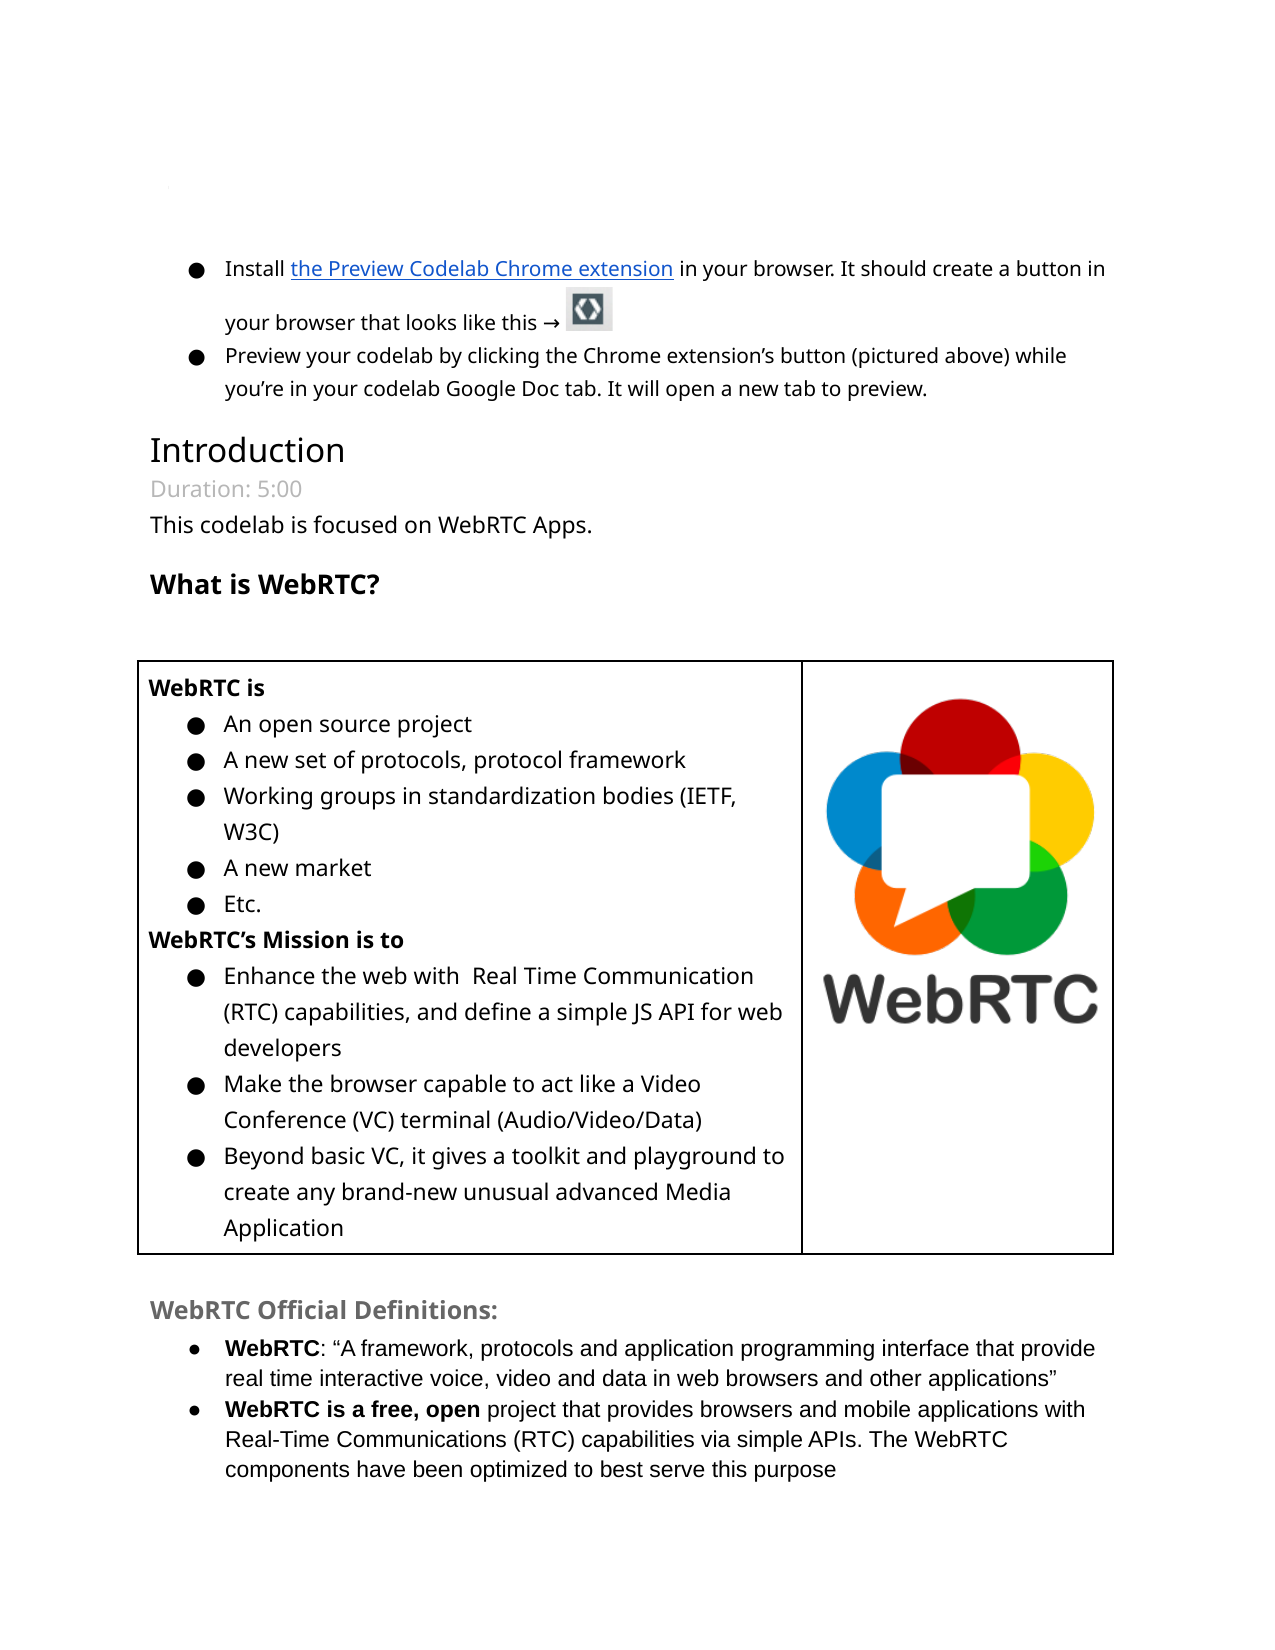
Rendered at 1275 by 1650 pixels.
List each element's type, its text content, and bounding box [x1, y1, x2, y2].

table_header [803, 662, 1112, 1253]
text This codelab is focused on WebRTC Apps. [150, 508, 1125, 540]
text Duration: 5:00 [150, 473, 1125, 504]
picture [818, 693, 1103, 1029]
picture [565, 287, 613, 331]
list WebRTC: “A framework, protocols and application programming interface that provide real time interactive voice, video and data in web browsers and other applications” [187, 1335, 1125, 1392]
list WebRTC is a free, open project that provides browsers and mobile applications with Real-Time Communications (RTC) capabilities via simple APIs. The WebRTC components have been optimized to best serve this purpose [187, 1396, 1125, 1482]
subtitle What is WebRTC? [150, 565, 1125, 602]
list Install the Preview Codelab Chrome extension in your browser. It should create a button in your browser that looks like this → [187, 254, 1125, 337]
list Preview your codelab by clicking the Chrome extension’s button (pictured above) while you’re in your codelab Google Doc tab. It will open a new tab to preview. [187, 341, 1125, 402]
subtitle WebRTC Official Definitions: [150, 1293, 1125, 1327]
table_header WebRTC is An open source project A new set of protocols, protocol framework Working groups in standardization bodies (IETF, W3C) A new market Etc. WebRTC’s Mission is to Enhance the web with Real Time Communication (RTC) capabilities, and define a simple JS API for web developers Make the browser capable to act like a Video Conference (VC) terminal (Audio/Video/Data) Beyond basic VC, it gives a toolkit and playground to create any brand-new unusual advanced Media Application [139, 662, 801, 1253]
subtitle Introduction [150, 427, 1125, 473]
